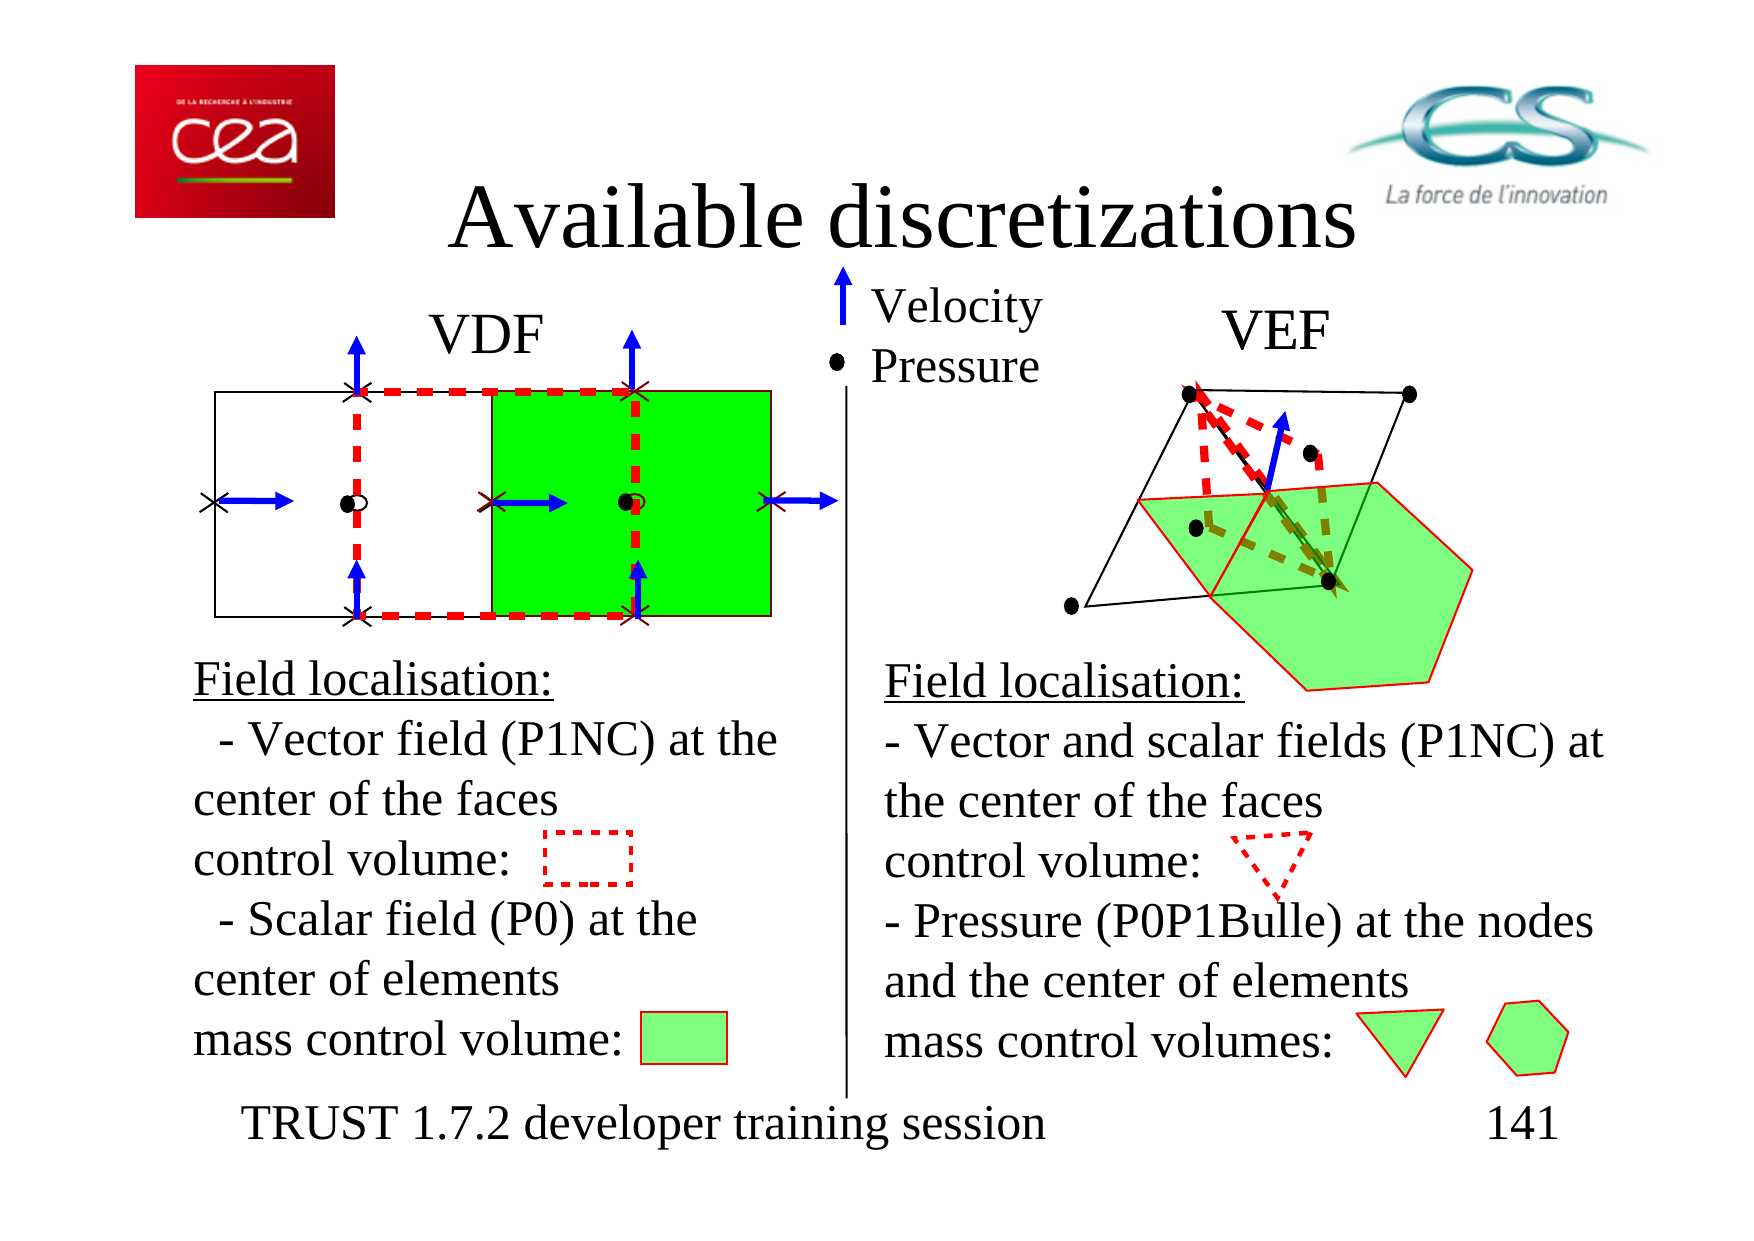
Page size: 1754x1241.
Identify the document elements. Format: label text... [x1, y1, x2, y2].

text_box [1137, 482, 1473, 691]
text_box [830, 354, 844, 370]
text_box [640, 1012, 728, 1065]
text_box Field localisation: - Vector and scalar fields (P1NC) at the center of the faces control volume: - Pressure (P0P1Bulle) at the nodes and the center of elements mass control volumes: [869, 640, 1644, 1076]
text_box Field localisation: - Vector field (P1NC) at the center of the faces control volume: - Scalar field (P0) at the center of elements mass control volume: [178, 637, 826, 1074]
picture [135, 65, 335, 218]
text_box VEF [1206, 283, 1347, 369]
text_box [1303, 445, 1317, 462]
text_box [544, 832, 632, 885]
text_box Velocity Pressure [855, 264, 1138, 400]
text_box VDF [413, 287, 560, 373]
title Available discretizations [227, 116, 1579, 304]
text_box [340, 496, 354, 513]
text_box [1182, 386, 1196, 403]
text_box [1486, 1000, 1569, 1076]
text_box [1403, 386, 1417, 403]
text_box [1064, 598, 1078, 614]
text_box [1234, 832, 1311, 898]
text_box [492, 390, 771, 617]
text_box [1356, 1009, 1444, 1078]
picture [1340, 73, 1662, 218]
